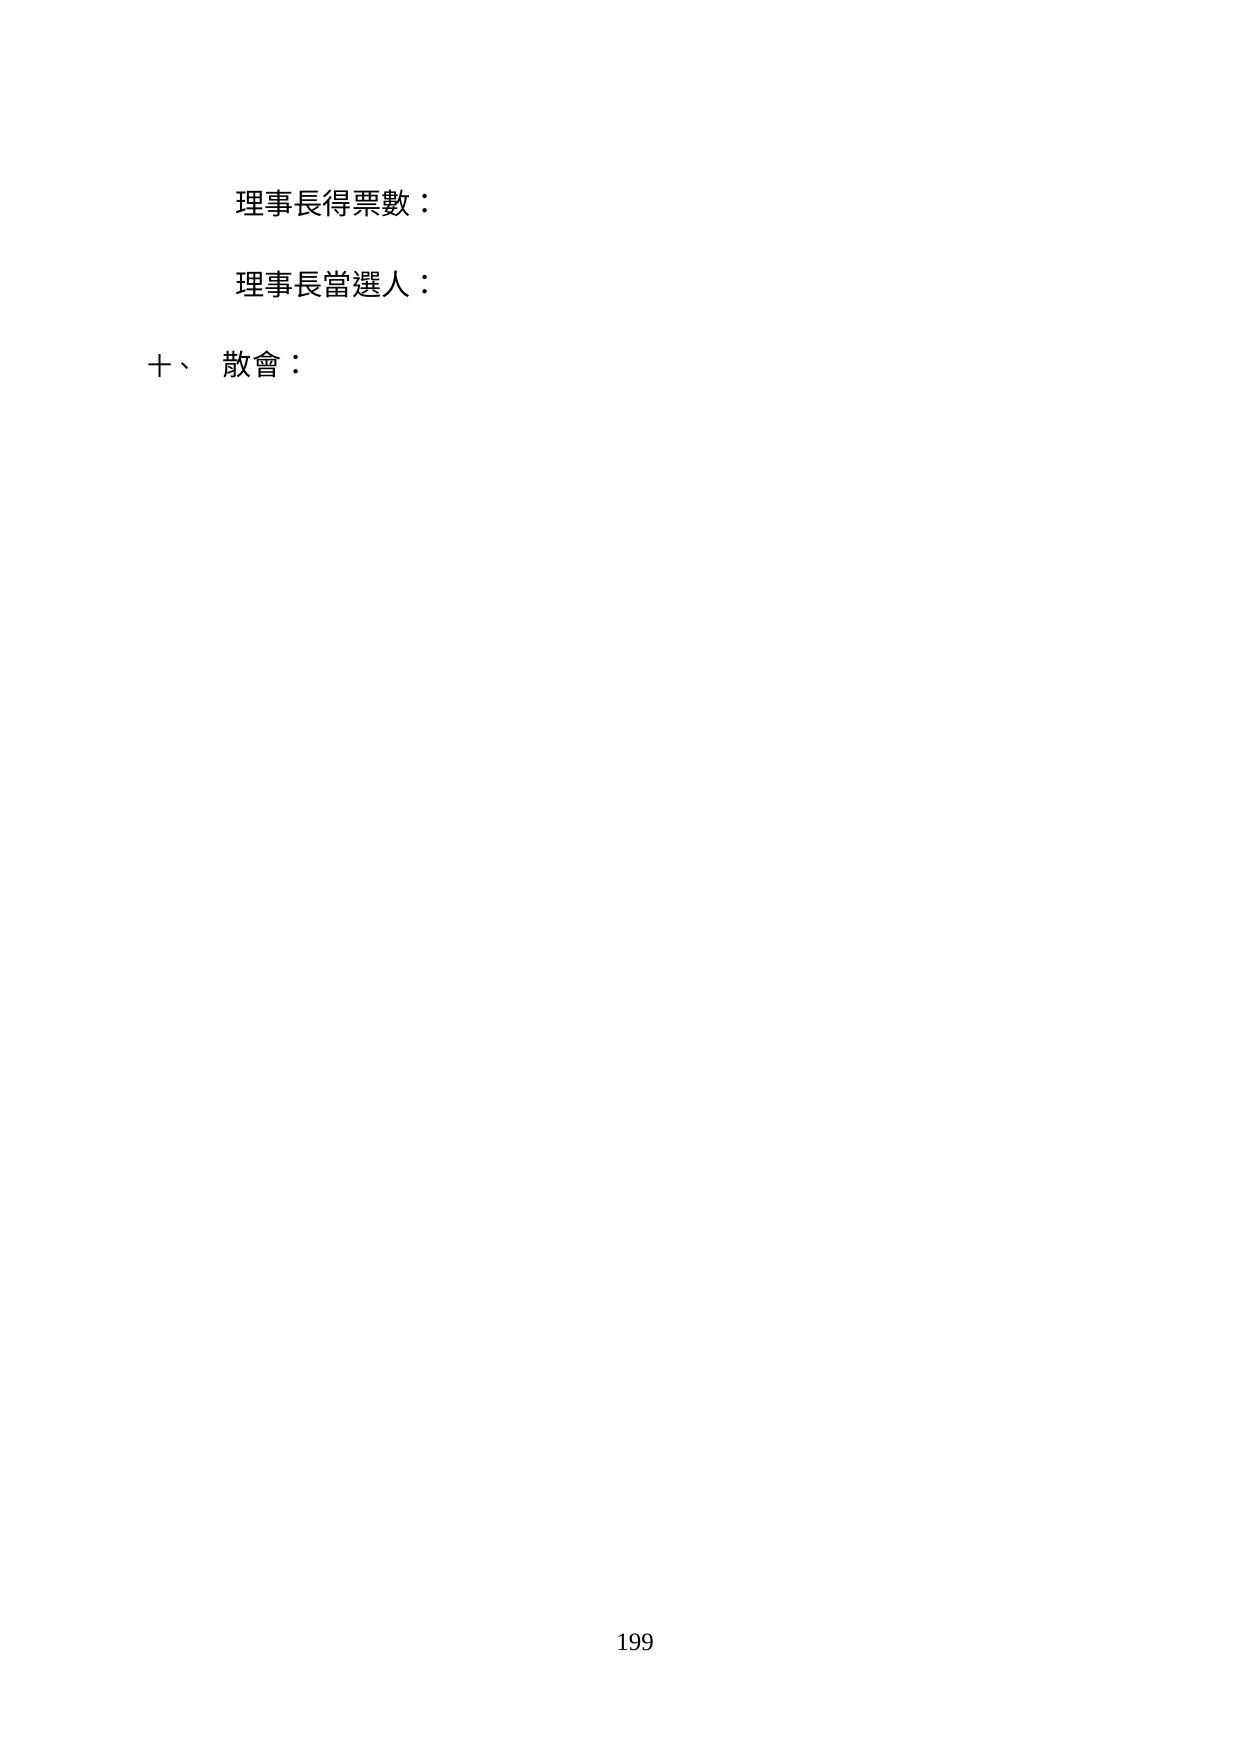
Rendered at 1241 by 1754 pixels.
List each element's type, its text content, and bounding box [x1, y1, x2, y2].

text 理事長得票數： [148, 164, 1122, 239]
text 理事長當選人： [148, 245, 1122, 320]
list 散會： [148, 325, 1122, 400]
